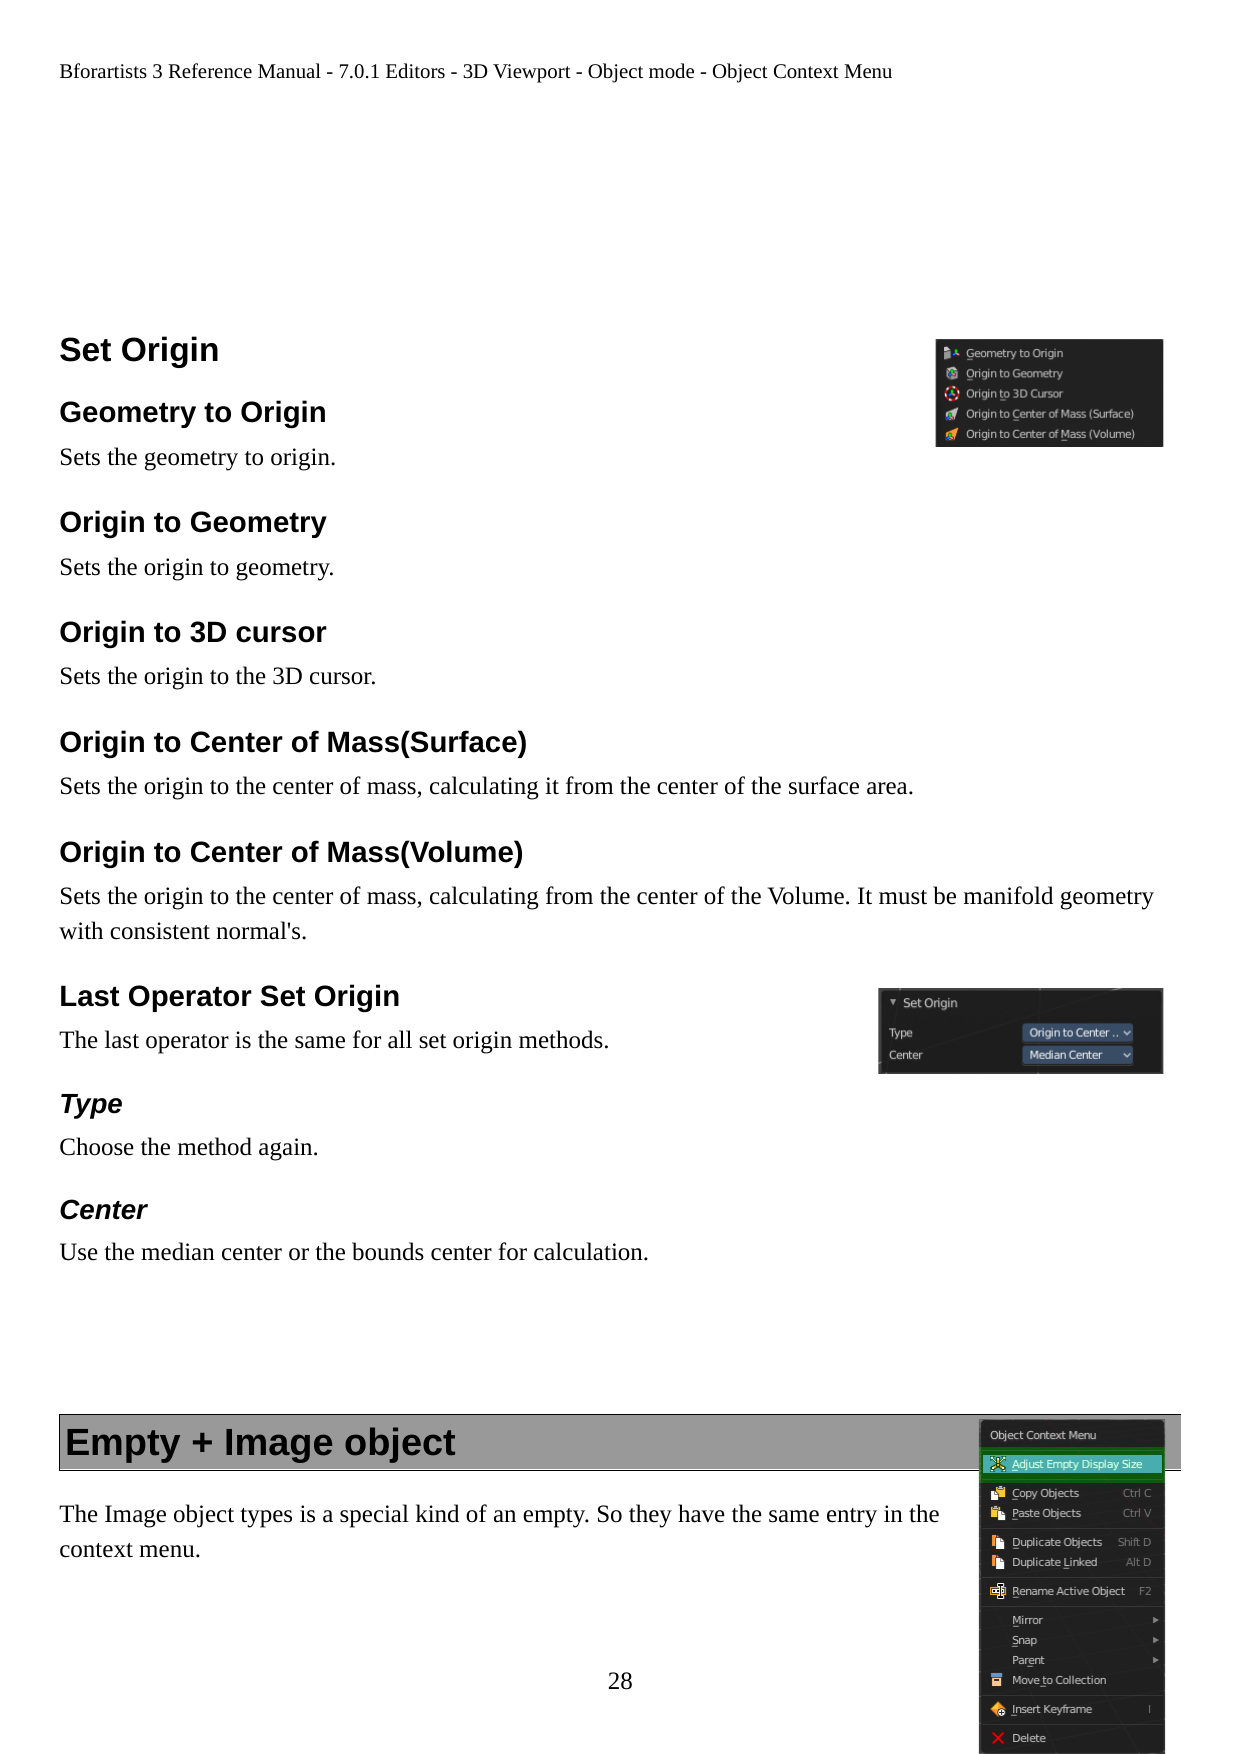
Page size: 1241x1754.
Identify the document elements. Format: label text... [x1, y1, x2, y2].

picture [978, 1419, 1166, 1754]
subtitle Origin to 3D cursor [59, 615, 1181, 649]
picture [935, 339, 1164, 447]
subtitle Center [59, 1193, 1181, 1225]
subtitle Origin to Center of Mass(Surface) [59, 725, 1181, 759]
text The Image object types is a special kind of an empty. So they have the same entry in the context menu. [59, 1499, 978, 1563]
subtitle [1164, 395, 1181, 429]
subtitle Last Operator Set Origin [59, 979, 1181, 1013]
subtitle Set Origin [59, 330, 1181, 368]
subtitle Geometry to Origin [59, 395, 935, 429]
text The last operator is the same for all set origin methods. [59, 1026, 878, 1054]
text Sets the origin to the center of mass, calculating it from the center of the surface area. [59, 771, 1181, 800]
subtitle Type [59, 1087, 1181, 1119]
table_header Empty + Image object [60, 1415, 1181, 1469]
text Sets the origin to the 3D cursor. [59, 661, 1181, 690]
text Use the median center or the bounds center for calculation. [59, 1237, 1181, 1266]
subtitle Origin to Geometry [59, 505, 1181, 539]
subtitle Origin to Center of Mass(Volume) [59, 835, 1181, 869]
text Sets the origin to geometry. [59, 552, 1181, 580]
picture [878, 988, 1164, 1074]
text Sets the origin to the center of mass, calculating from the center of the Volume. It must be manifold geometry with consistent normal's. [59, 881, 1181, 944]
text Sets the geometry to origin. [59, 442, 1181, 470]
text Choose the method again. [59, 1132, 1181, 1160]
